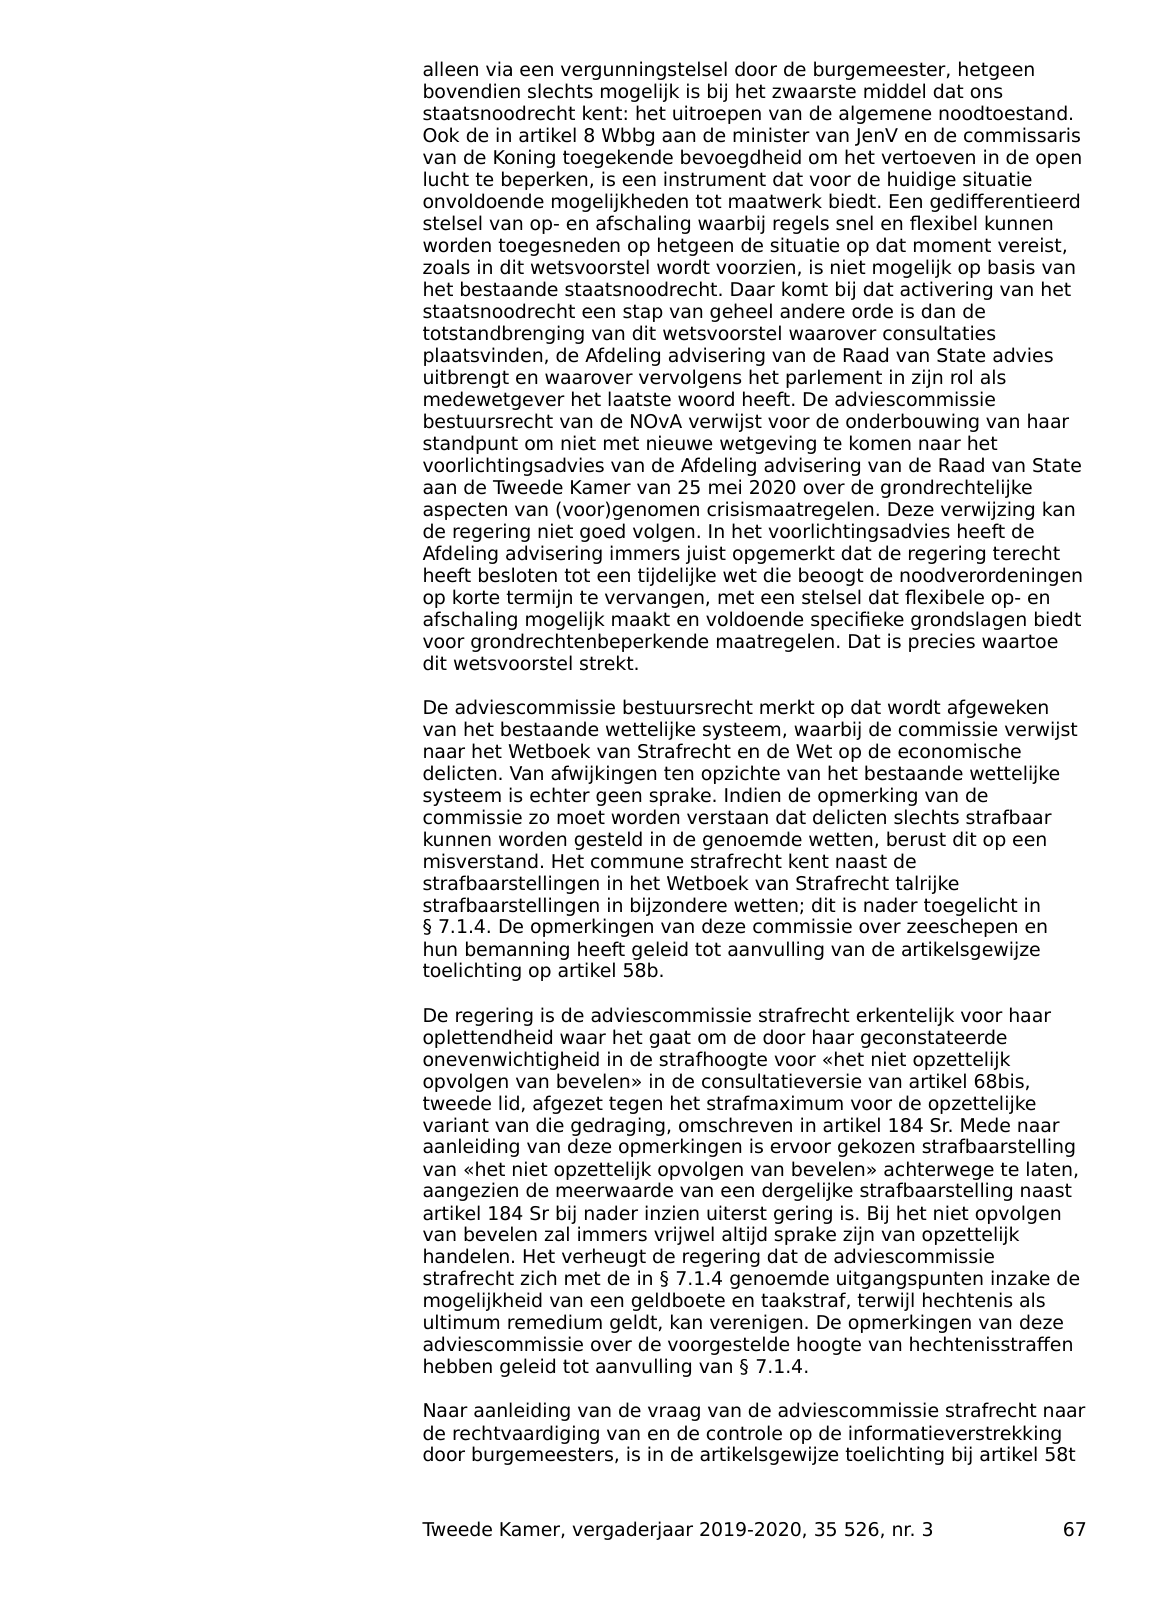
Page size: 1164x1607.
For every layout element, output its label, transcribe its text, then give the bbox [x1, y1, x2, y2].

text Naar aanleiding van de vraag van de adviescommissie strafrecht naar de rechtvaardiging van en de controle op de informatieverstrekking door burgemeesters, is in de artikelsgewijze toelichting bij artikel 58t [422, 1400, 1087, 1466]
text alleen via een vergunningstelsel door de burgemeester, hetgeen bovendien slechts mogelijk is bij het zwaarste middel dat ons staatsnoodrecht kent: het uitroepen van de algemene noodtoestand. Ook de in artikel 8 Wbbg aan de minister van JenV en de commissaris van de Koning toegekende bevoegdheid om het vertoeven in de open lucht te beperken, is een instrument dat voor de huidige situatie onvoldoende mogelijkheden tot maatwerk biedt. Een gedifferentieerd stelsel van op- en afschaling waarbij regels snel en flexibel kunnen worden toegesneden op hetgeen de situatie op dat moment vereist, zoals in dit wetsvoorstel wordt voorzien, is niet mogelijk op basis van het bestaande staatsnoodrecht. Daar komt bij dat activering van het staatsnoodrecht een stap van geheel andere orde is dan de totstandbrenging van dit wetsvoorstel waarover consultaties plaatsvinden, de Afdeling advisering van de Raad van State advies uitbrengt en waarover vervolgens het parlement in zijn rol als medewetgever het laatste woord heeft. De adviescommissie bestuursrecht van de NOvA verwijst voor de onderbouwing van haar standpunt om niet met nieuwe wetgeving te komen naar het voorlichtingsadvies van de Afdeling advisering van de Raad van State aan de Tweede Kamer van 25 mei 2020 over de grondrechtelijke aspecten van (voor)genomen crisismaatregelen. Deze verwijzing kan de regering niet goed volgen. In het voorlichtingsadvies heeft de Afdeling advisering immers juist opgemerkt dat de regering terecht heeft besloten tot een tijdelijke wet die beoogt de noodverordeningen op korte termijn te vervangen, met een stelsel dat flexibele op- en afschaling mogelijk maakt en voldoende specifieke grondslagen biedt voor grondrechtenbeperkende maatregelen. Dat is precies waartoe dit wetsvoorstel strekt. [422, 59, 1087, 674]
text De adviescommissie bestuursrecht merkt op dat wordt afgeweken van het bestaande wettelijke systeem, waarbij de commissie verwijst naar het Wetboek van Strafrecht en de Wet op de economische delicten. Van afwijkingen ten opzichte van het bestaande wettelijke systeem is echter geen sprake. Indien de opmerking van de commissie zo moet worden verstaan dat delicten slechts strafbaar kunnen worden gesteld in de genoemde wetten, berust dit op een misverstand. Het commune strafrecht kent naast de strafbaarstellingen in het Wetboek van Strafrecht talrijke strafbaarstellingen in bijzondere wetten; dit is nader toegelicht in § 7.1.4. De opmerkingen van deze commissie over zeeschepen en hun bemanning heeft geleid tot aanvulling van de artikelsgewijze toelichting op artikel 58b. [422, 697, 1087, 982]
text De regering is de adviescommissie strafrecht erkentelijk voor haar oplettendheid waar het gaat om de door haar geconstateerde onevenwichtigheid in de strafhoogte voor «het niet opzettelijk opvolgen van bevelen» in de consultatieversie van artikel 68bis, tweede lid, afgezet tegen het strafmaximum voor de opzettelijke variant van die gedraging, omschreven in artikel 184 Sr. Mede naar aanleiding van deze opmerkingen is ervoor gekozen strafbaarstelling van «het niet opzettelijk opvolgen van bevelen» achterwege te laten, aangezien de meerwaarde van een dergelijke strafbaarstelling naast artikel 184 Sr bij nader inzien uiterst gering is. Bij het niet opvolgen van bevelen zal immers vrijwel altijd sprake zijn van opzettelijk handelen. Het verheugt de regering dat de adviescommissie strafrecht zich met de in § 7.1.4 genoemde uitgangspunten inzake de mogelijkheid van een geldboete en taakstraf, terwijl hechtenis als ultimum remedium geldt, kan verenigen. De opmerkingen van deze adviescommissie over de voorgestelde hoogte van hechtenisstraffen hebben geleid tot aanvulling van § 7.1.4. [422, 1004, 1087, 1378]
